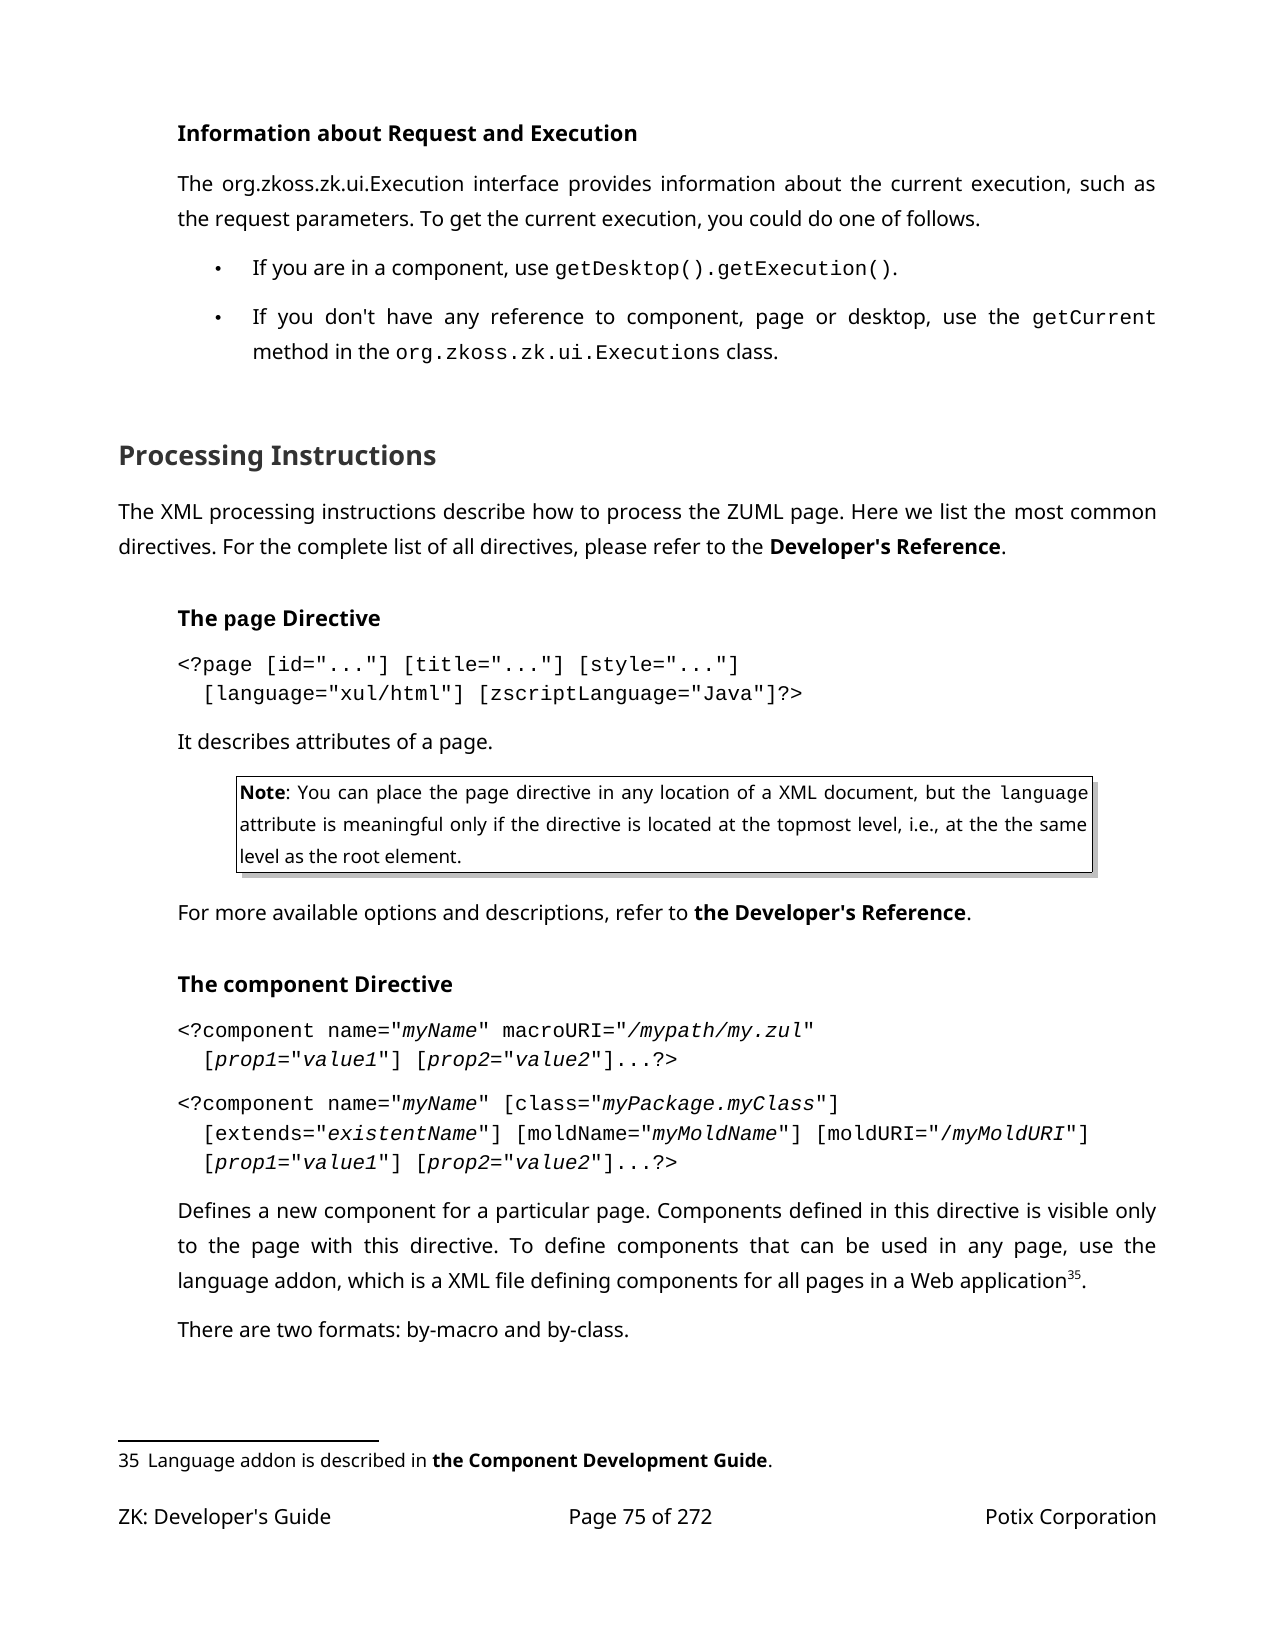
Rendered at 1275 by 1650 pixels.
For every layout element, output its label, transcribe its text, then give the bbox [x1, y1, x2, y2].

text <?page [id="..."] [title="..."] [style="..."] [language="xul/html"] [zscriptLanguage="Java"]?> [177, 654, 1157, 707]
subtitle Information about Request and Execution [177, 118, 1157, 148]
text <?component name="myName" macroURI="/mypath/my.zul" [prop1="value1"] [prop2="value2"]...?> [177, 1020, 1157, 1073]
text It describes attributes of a page. [177, 727, 1157, 756]
text Language addon is described in the Component Development Guide. [118, 1447, 1157, 1473]
text Note: You can place the page directive in any location of a XML document, but the language attribute is meaningful only if the directive is located at the topmost level, i.e., at the the same level as the root element. [237, 777, 1092, 872]
text <?component name="myName" [class="myPackage.myClass"] [extends="existentName"] [moldName="myMoldName"] [moldURI="/myMoldURI"] [prop1="value1"] [prop2="value2"]...?> [177, 1093, 1157, 1176]
subtitle Processing Instructions [118, 437, 1157, 474]
text There are two formats: by-macro and by-class. [177, 1316, 1157, 1344]
subtitle The component Directive [177, 969, 1157, 999]
text For more available options and descriptions, refer to the Developer's Reference. [177, 898, 1157, 927]
text The XML processing instructions describe how to process the ZUML page. Here we list the most common directives. For the complete list of all directives, please refer to the Developer's Reference. [118, 497, 1157, 561]
list If you are in a component, use getDesktop().getExecution(). [215, 253, 1157, 281]
subtitle The page Directive [177, 603, 1157, 633]
text Defines a new component for a particular page. Components defined in this directive is visible only to the page with this directive. To define components that can be used in any page, use the language addon, which is a XML file defining components for all pages in a Web application. [177, 1196, 1157, 1295]
list If you don't have any reference to component, page or desktop, use the getCurrent method in the org.zkoss.zk.ui.Executions class. [215, 302, 1157, 366]
text The org.zkoss.zk.ui.Execution interface provides information about the current execution, such as the request parameters. To get the current execution, you could do one of follows. [177, 169, 1157, 232]
